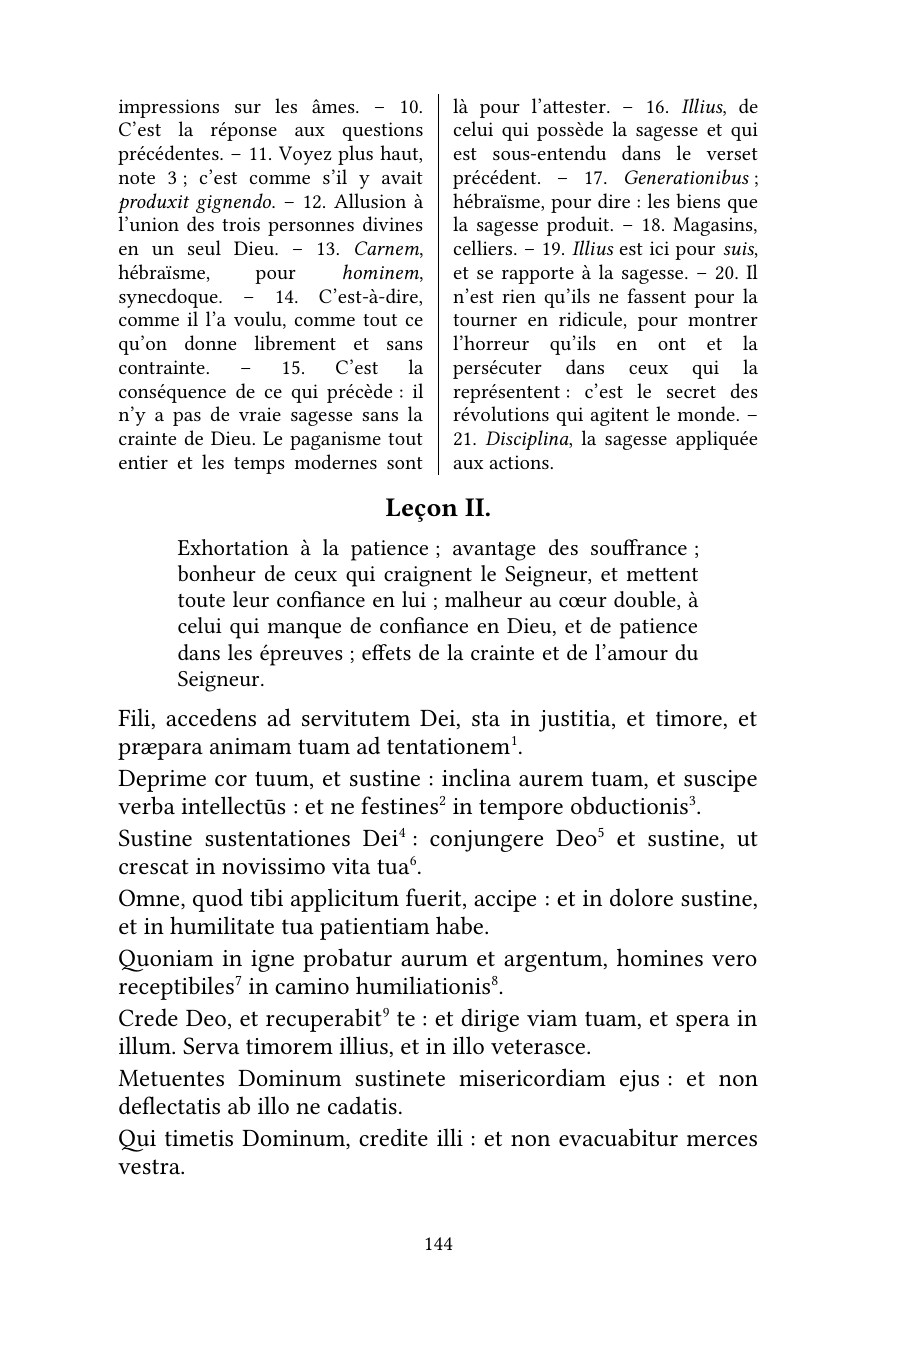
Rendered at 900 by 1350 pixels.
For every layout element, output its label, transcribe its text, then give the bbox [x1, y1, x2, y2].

text Metuentes Dominum sustinete misericordiam ejus : et non deflectatis ab illo ne cadatis. [118, 1063, 758, 1121]
text là pour l’attester. – 16. Illius, de celui qui possède la sagesse et qui est sous-entendu dans le verset précédent. – 17. Generationibus ; hébraïsme, pour dire : les biens que la sagesse produit. – 18. Magasins, celliers. – 19. Illius est ici pour suis, et se rapporte à la sagesse. – 20. Il n’est rien qu’ils ne fassent pour la tourner en ridicule, pour montrer l’horreur qu’ils en ont et la persécuter dans ceux qui la représentent : c’est le secret des révolutions qui agitent le monde. – 21. Disciplina, la sagesse appliquée aux actions. [453, 94, 758, 474]
text Crede Deo, et recuperabit9 te : et dirige viam tuam, et spera in illum. Serva timorem illius, et in illo veterasce. [118, 1003, 758, 1061]
text Sustine sustentationes Dei4 : conjungere Deo5 et sustine, ut crescat in novissimo vita tua6. [118, 823, 758, 881]
text Fili, accedens ad servitutem Dei, sta in justitia, et timore, et præpara animam tuam ad tentationem1. [118, 703, 758, 761]
text Deprime cor tuum, et sustine : inclina aurem tuam, et suscipe verba intellectūs : et ne festines2 in tempore obductionis3. [118, 763, 758, 821]
text Leçon II. [118, 492, 758, 523]
text Omne, quod tibi applicitum fuerit, accipe : et in dolore sustine, et in humilitate tua patientiam habe. [118, 883, 758, 941]
text Quoniam in igne probatur aurum et argentum, homines vero receptibiles7 in camino humiliationis8. [118, 943, 758, 1001]
text impressions sur les âmes. – 10. C’est la réponse aux questions précédentes. – 11. Voyez plus haut, note 3 ; c’est comme s’il y avait produxit gignendo. – 12. Allusion à l’union des trois personnes divines en un seul Dieu. – 13. Carnem, hébraïsme, pour hominem, synecdoque. – 14. C’est-à-dire, comme il l’a voulu, comme tout ce qu’on donne librement et sans contrainte. – 15. C’est la conséquence de ce qui précède : il n’y a pas de vraie sagesse sans la crainte de Dieu. Le paganisme tout entier et les temps modernes sont [118, 94, 423, 474]
text Qui timetis Dominum, credite illi : et non evacuabitur merces vestra. [118, 1123, 758, 1181]
text Exhortation à la patience ; avantage des souffrance ; bonheur de ceux qui craignent le Seigneur, et mettent toute leur confiance en lui ; malheur au cœur double, à celui qui manque de confiance en Dieu, et de patience dans les épreuves ; effets de la crainte et de l’amour du Seigneur. [177, 535, 699, 692]
